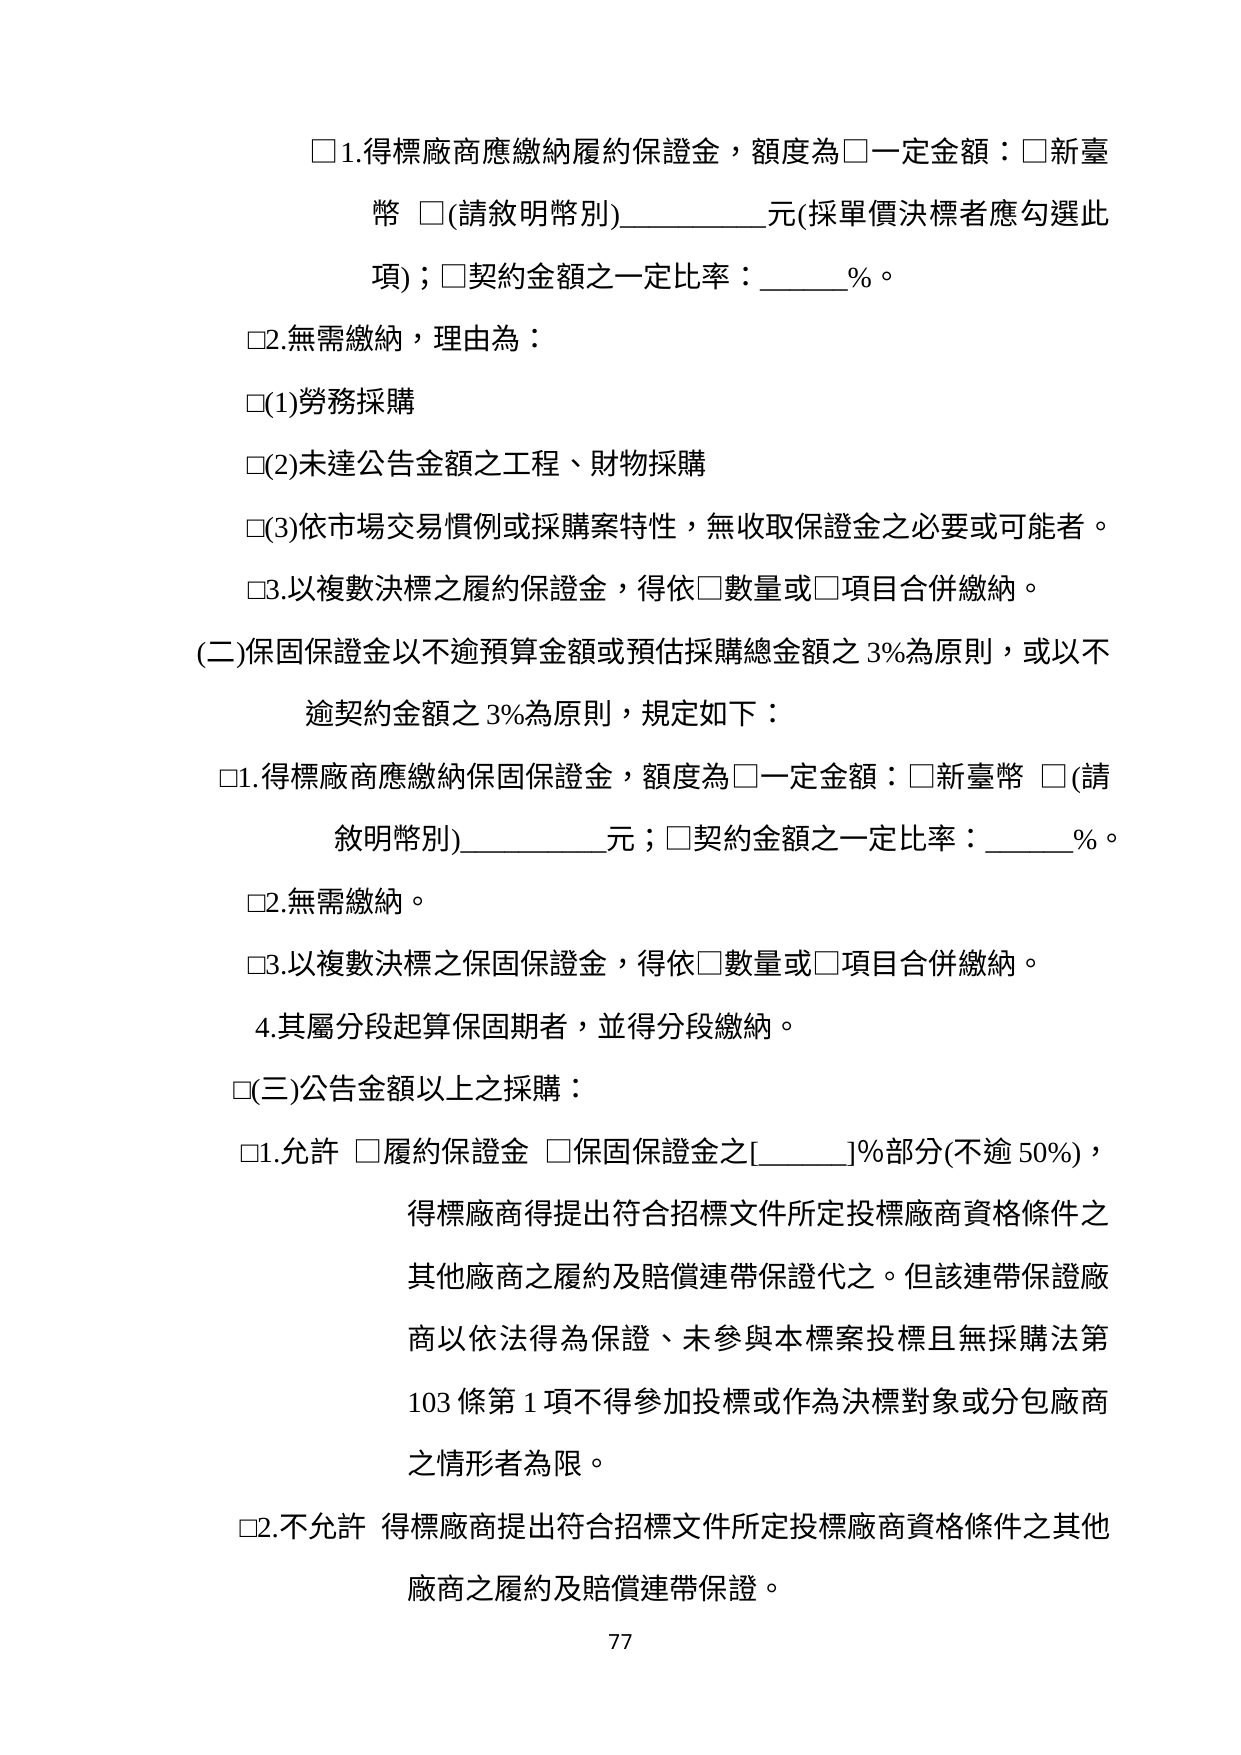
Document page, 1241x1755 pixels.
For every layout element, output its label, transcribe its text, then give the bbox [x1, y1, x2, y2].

text □3.以複數決標之履約保證金，得依□數量或□項目合併繳納。 [189, 545, 1110, 608]
text □2.無需繳納。 [189, 858, 1110, 920]
text (二)保固保證金以不逾預算金額或預估採購總金額之3%為原則，或以不逾契約金額之3%為原則，規定如下： [130, 608, 1110, 733]
text □(1)勞務採購 [130, 358, 1110, 420]
text □(三)公告金額以上之採購： [189, 1045, 1110, 1108]
text □1.允許 □履約保證金 □保固保證金之[______]％部分(不逾50%)，得標廠商得提出符合招標文件所定投標廠商資格條件之其他廠商之履約及賠償連帶保證代之。但該連帶保證廠商以依法得為保證、未參與本標案投標且無採購法第103條第1項不得參加投標或作為決標對象或分包廠商之情形者為限。 [130, 1108, 1110, 1483]
text □2.不允許 得標廠商提出符合招標文件所定投標廠商資格條件之其他廠商之履約及賠償連帶保證。 [130, 1483, 1110, 1608]
text □(2)未達公告金額之工程、財物採購 [130, 420, 1110, 483]
text 4.其屬分段起算保固期者，並得分段繳納。 [189, 983, 1110, 1045]
text □1.得標廠商應繳納履約保證金，額度為□一定金額：□新臺幣 □(請敘明幣別)__________元(採單價決標者應勾選此項)；□契約金額之一定比率：______%。 [130, 108, 1110, 295]
text □(3)依市場交易慣例或採購案特性，無收取保證金之必要或可能者。 [130, 483, 1110, 545]
text □1.得標廠商應繳納保固保證金，額度為□一定金額：□新臺幣 □(請敘明幣別)__________元；□契約金額之一定比率：______%。 [130, 733, 1110, 858]
text □2.無需繳納，理由為： [189, 295, 1110, 358]
text □3.以複數決標之保固保證金，得依□數量或□項目合併繳納。 [189, 920, 1110, 983]
